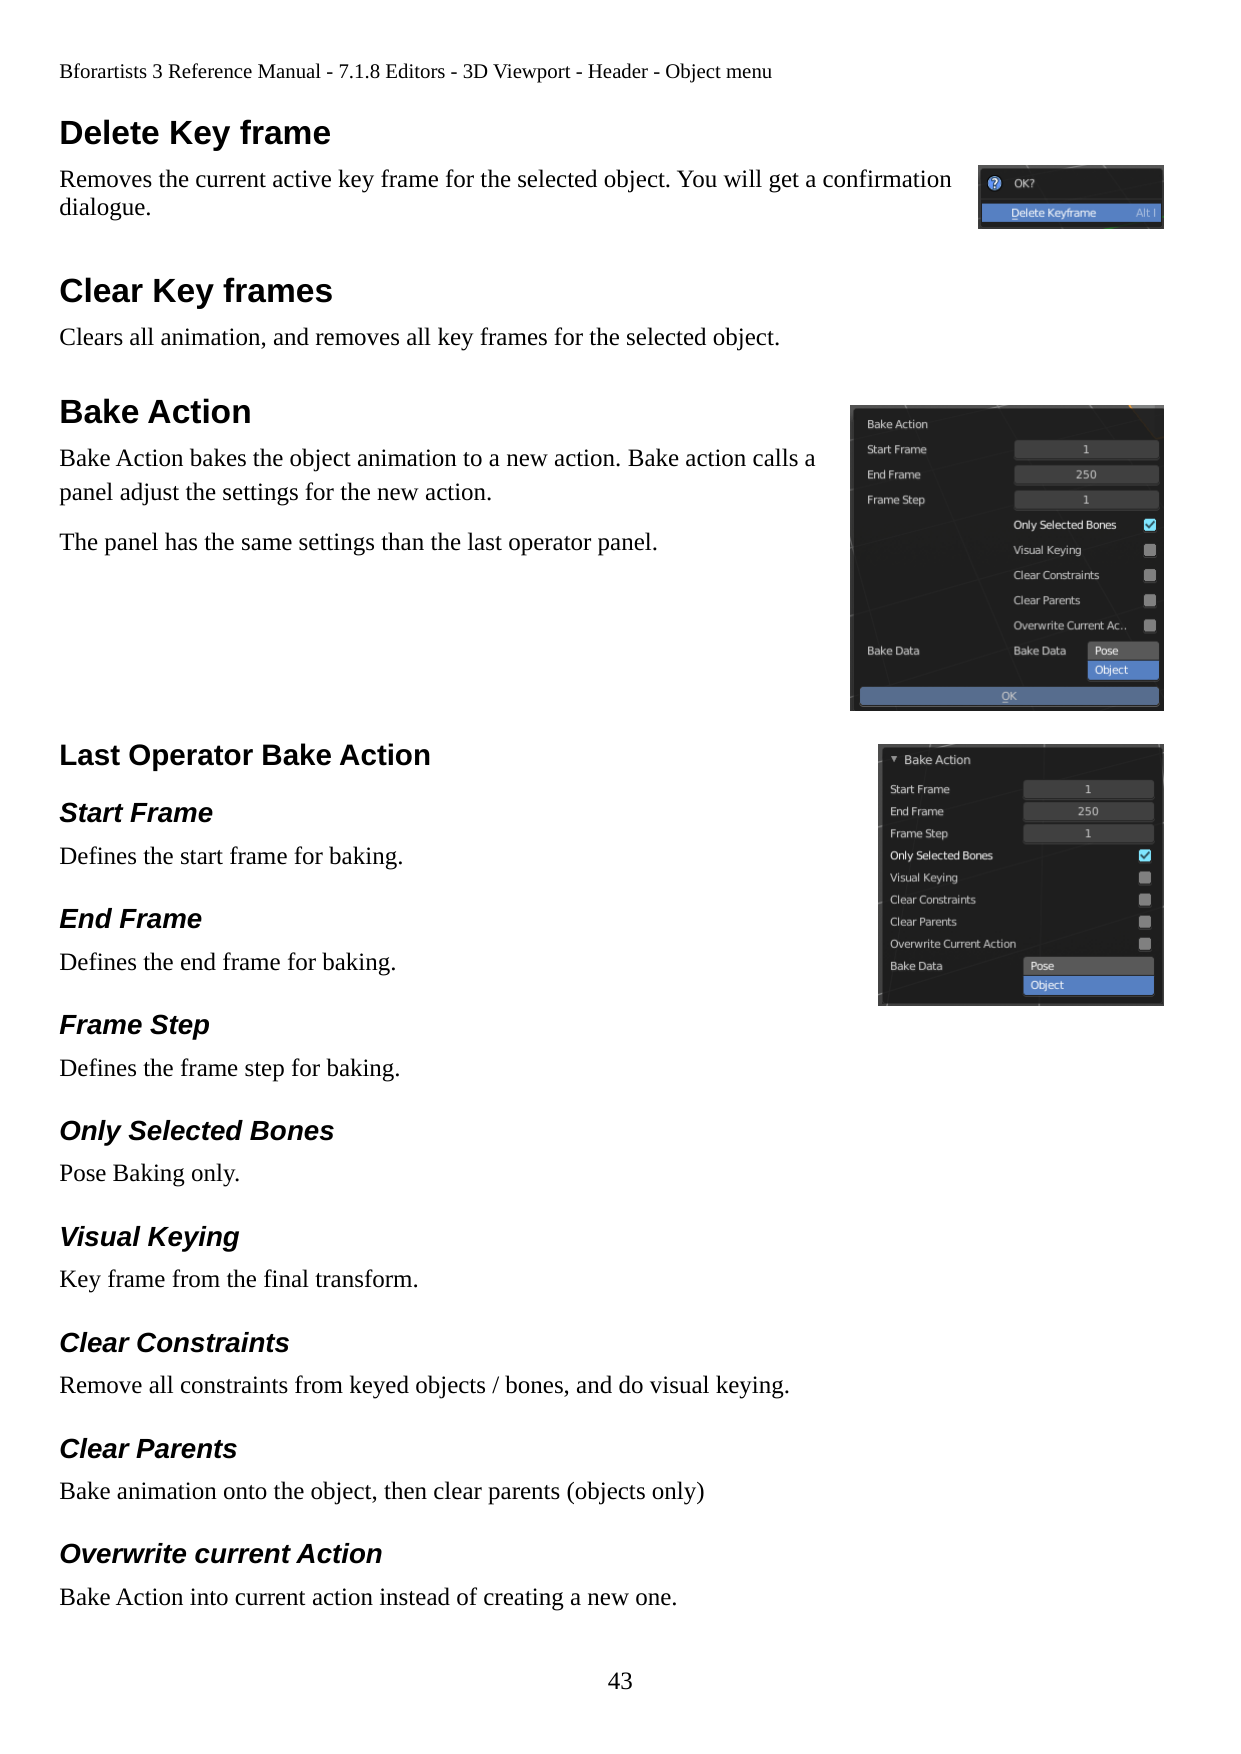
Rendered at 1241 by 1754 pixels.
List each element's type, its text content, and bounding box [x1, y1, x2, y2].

text The panel has the same settings than the last operator panel. [59, 527, 850, 555]
picture [878, 744, 1164, 1006]
picture [850, 405, 1164, 711]
subtitle Clear Parents [59, 1432, 1181, 1464]
text Defines the frame step for baking. [59, 1053, 1181, 1081]
text Remove all constraints from keyed objects / bones, and do visual keying. [59, 1370, 1181, 1399]
text Clears all animation, and removes all key frames for the selected object. [59, 322, 1181, 351]
subtitle Start Frame [59, 796, 878, 828]
subtitle Clear Constraints [59, 1326, 1181, 1358]
subtitle [1164, 902, 1181, 934]
picture [978, 165, 1164, 229]
subtitle [1164, 796, 1181, 828]
subtitle Bake Action [59, 392, 1181, 431]
subtitle Clear Key frames [59, 271, 1181, 309]
text Defines the end frame for baking. [59, 947, 878, 975]
subtitle Delete Key frame [59, 113, 1181, 151]
subtitle Only Selected Bones [59, 1114, 1181, 1146]
text Bake Action bakes the object animation to a new action. Bake action calls a panel adjust the settings for the new action. [59, 443, 850, 506]
text Key frame from the final transform. [59, 1264, 1181, 1293]
subtitle Visual Keying [59, 1220, 1181, 1252]
text Pose Baking only. [59, 1158, 1181, 1187]
subtitle Last Operator Bake Action [59, 737, 1181, 771]
text Removes the current active key frame for the selected object. You will get a confirmation dialogue. [59, 164, 1181, 221]
text Bake Action into current action instead of creating a new one. [59, 1582, 1181, 1611]
subtitle Overwrite current Action [59, 1538, 1181, 1570]
text Bake animation onto the object, then clear parents (objects only) [59, 1476, 1181, 1505]
text Defines the start frame for baking. [59, 841, 878, 869]
subtitle End Frame [59, 902, 878, 934]
subtitle Frame Step [59, 1008, 1181, 1040]
